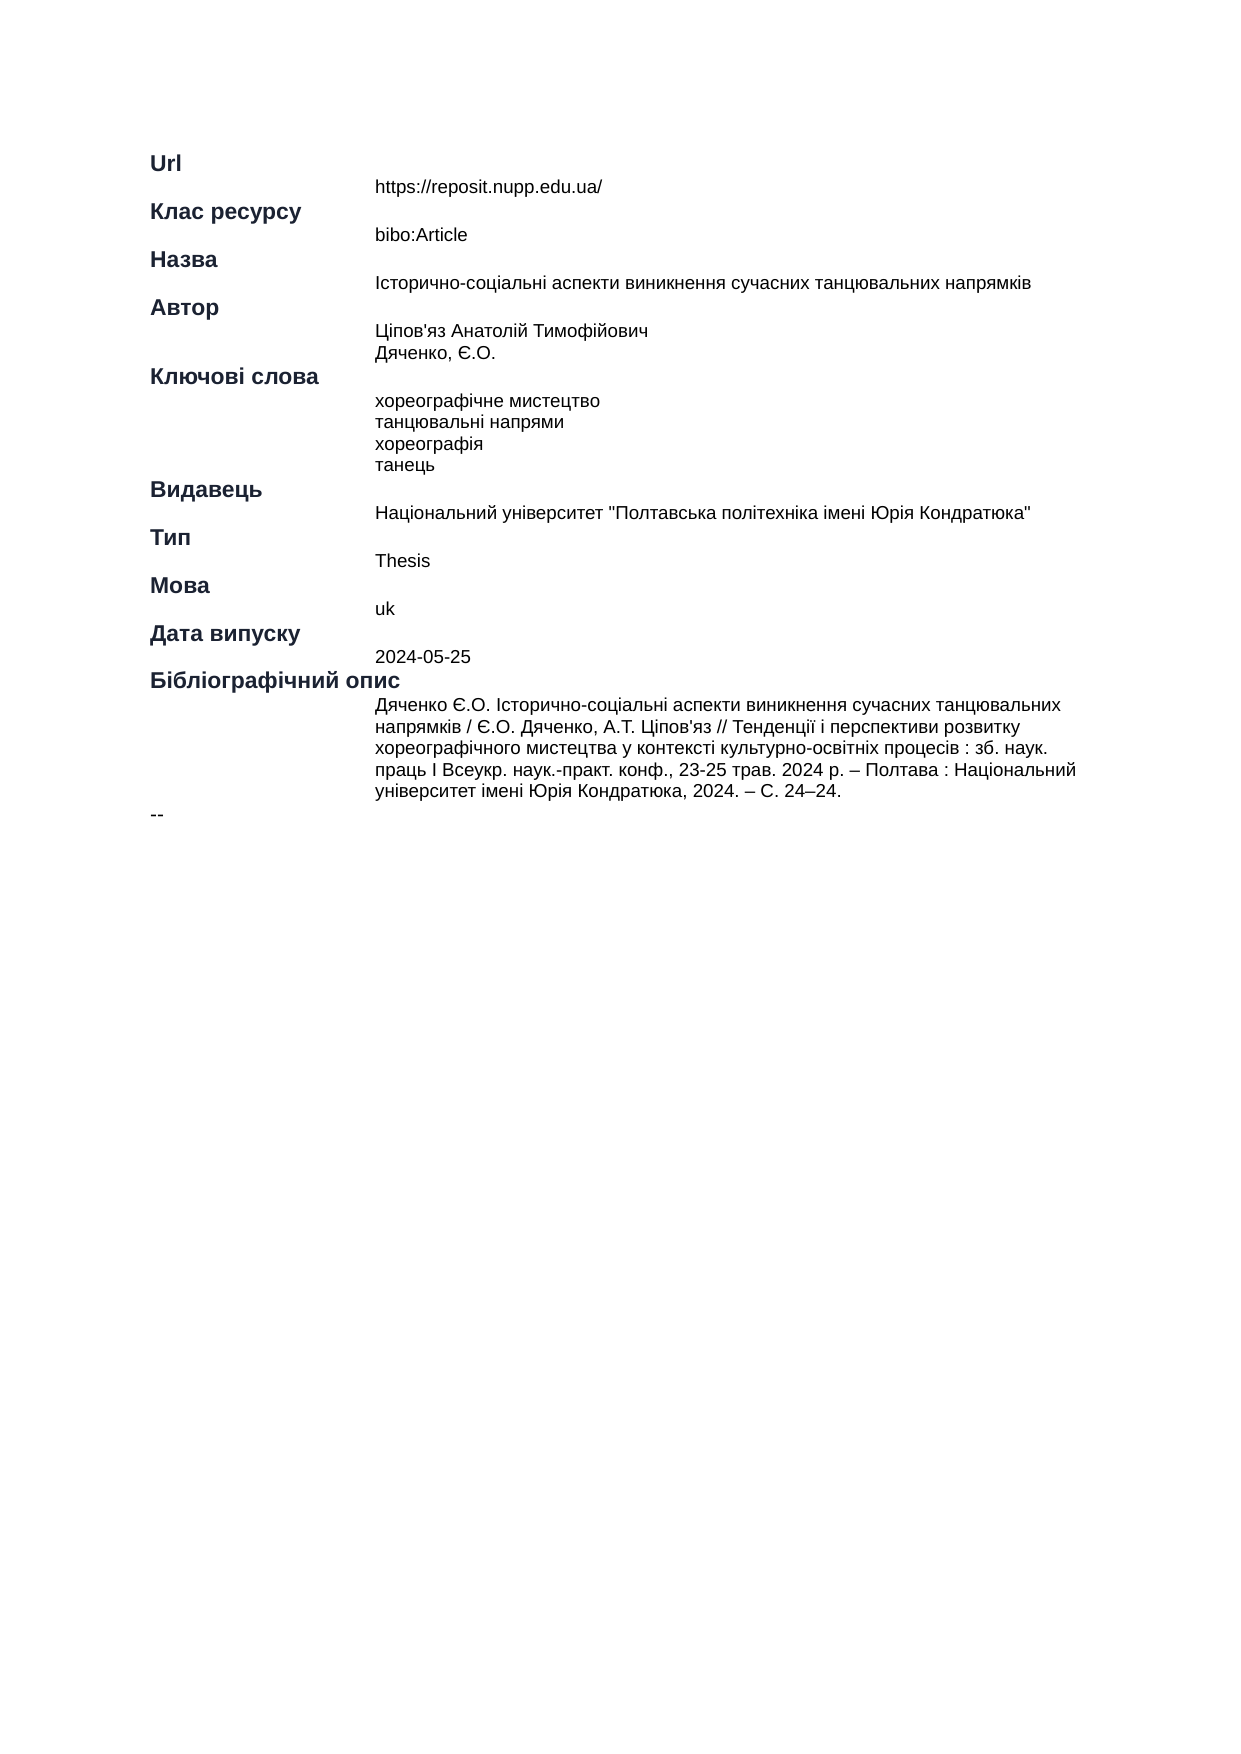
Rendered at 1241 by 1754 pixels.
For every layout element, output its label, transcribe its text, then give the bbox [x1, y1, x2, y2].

text uk [375, 598, 1090, 619]
text Url [150, 150, 1090, 176]
text Історично-соціальні аспекти виникнення сучасних танцювальних напрямків [375, 272, 1090, 294]
text Дяченко Є.О. Історично-соціальні аспекти виникнення сучасних танцювальних напрямків / Є.О. Дяченко, А.Т. Ціпов'яз // Тенденції і перспективи розвитку хореографічного мистецтва у контексті культурно-освітніх процесів : зб. наук. праць I Всеукр. наук.-практ. конф., 23-25 трав. 2024 р. – Полтава : Національний університет імені Юрія Кондратюка, 2024. – С. 24–24. [375, 694, 1090, 802]
text Дата випуску [150, 619, 1090, 646]
text хореографія [375, 433, 1090, 454]
text -- [150, 802, 1090, 826]
text Бібліографічний опис [150, 667, 1090, 694]
text Національний університет "Полтавська політехніка імені Юрія Кондратюка" [375, 502, 1090, 524]
text танцювальні напрями [375, 411, 1090, 433]
text Мова [150, 572, 1090, 598]
text bibo:Article [375, 224, 1090, 246]
text Видавець [150, 476, 1090, 502]
text Дяченко, Є.О. [375, 342, 1090, 363]
text Тип [150, 524, 1090, 550]
text Автор [150, 294, 1090, 320]
text Ключові слова [150, 363, 1090, 389]
text Клас ресурсу [150, 198, 1090, 224]
text 2024-05-25 [375, 646, 1090, 667]
text хореографічне мистецтво [375, 389, 1090, 411]
text Ціпов'яз Анатолій Тимофійович [375, 320, 1090, 342]
text Thesis [375, 550, 1090, 572]
text танець [375, 454, 1090, 476]
text https://reposit.nupp.edu.ua/ [375, 176, 1090, 198]
text Назва [150, 246, 1090, 272]
